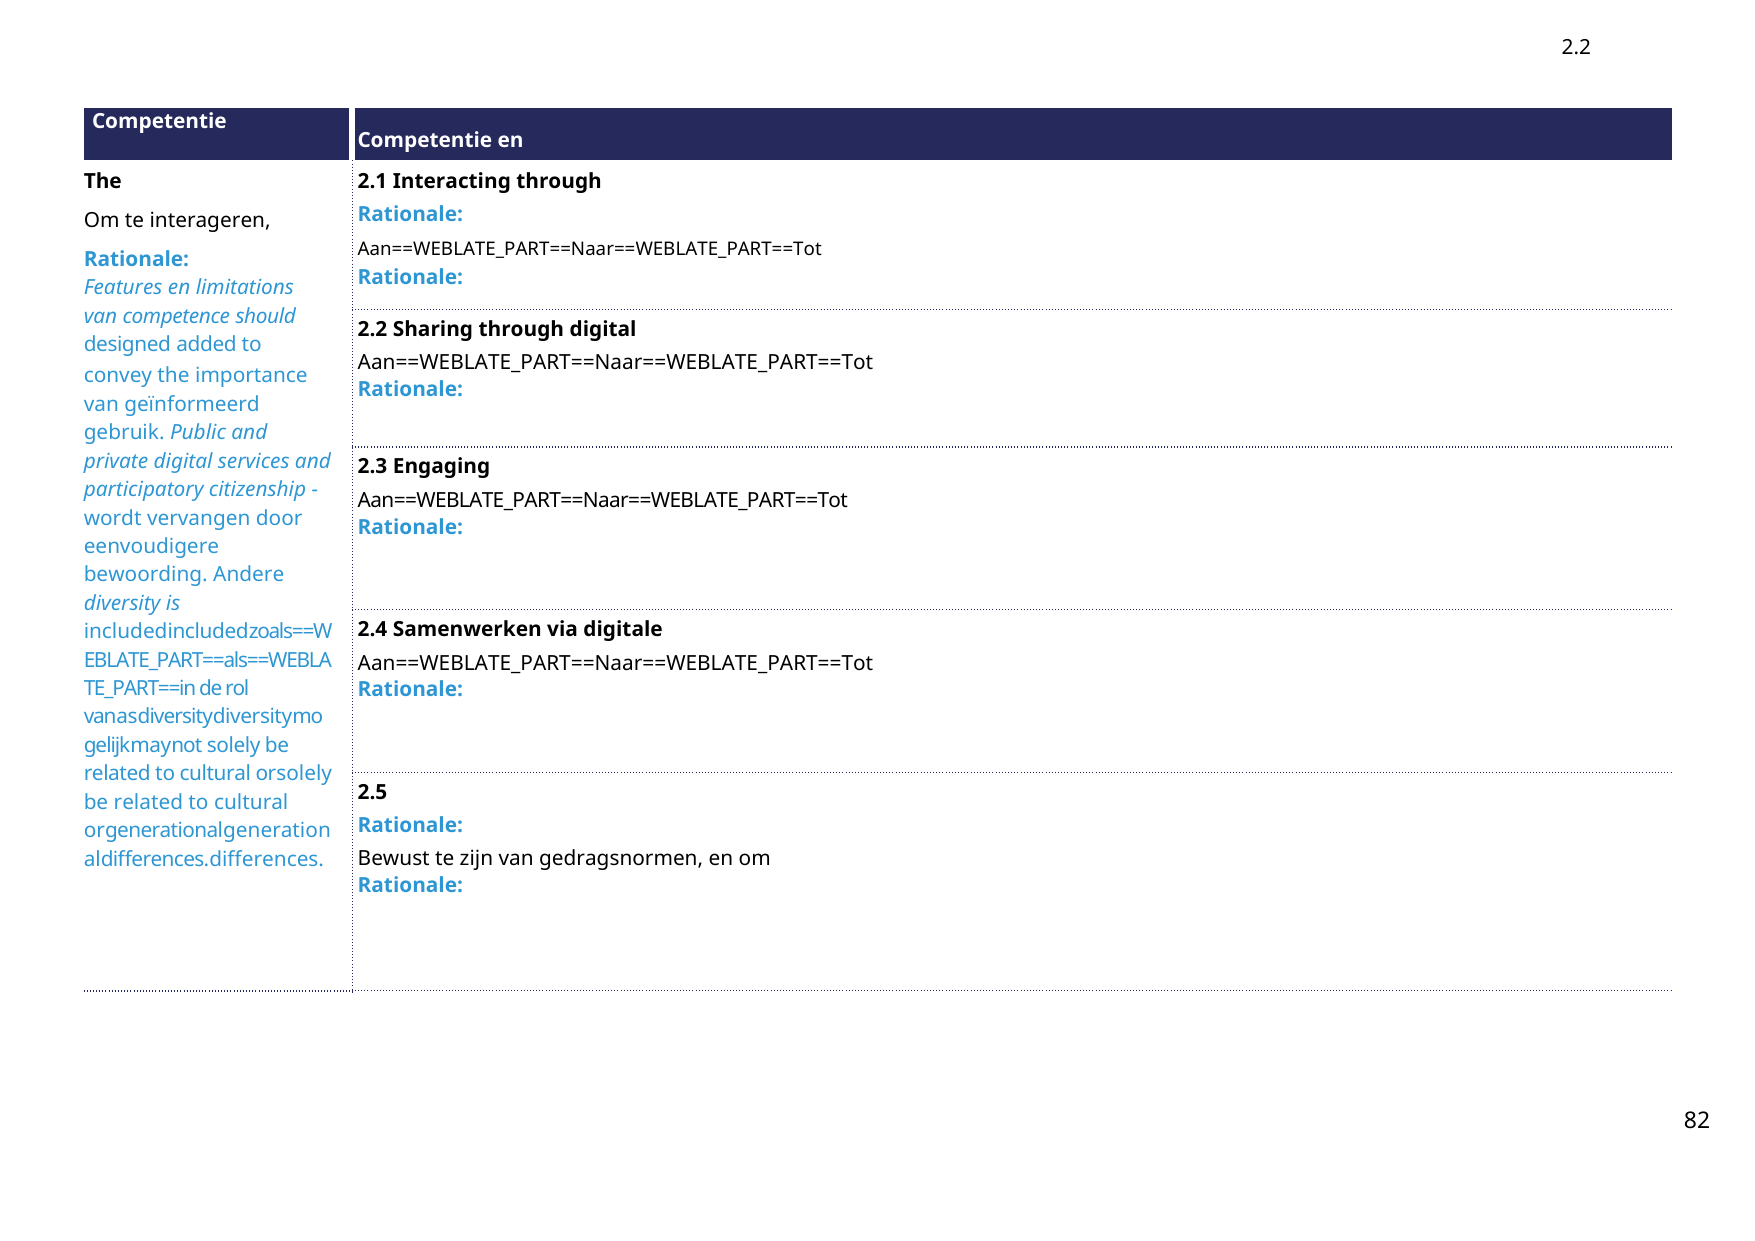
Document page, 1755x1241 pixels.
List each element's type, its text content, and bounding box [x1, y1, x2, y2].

table_header Competentie [84, 108, 349, 160]
table_cell 2.3 Engaging Aan==WEBLATE_PART==Naar==WEBLATE_PART==Tot Rationale: [352, 446, 1672, 609]
table_cell The Om te interageren, Rationale: Features en limitations van competence should designed added to convey the importance van geïnformeerd gebruik. Public and private digital services and participatory citizenship - wordt vervangen door eenvoudigere bewoording. Andere diversity is includedincludedzoals==WEBLATE_PART==als==WEBLATE_PART==in de rol vanasdiversitydiversitymogelijkmaynot solely be related to cultural orsolely be related to cultural orgenerationalgenerationaldifferences.differences. [84, 160, 352, 990]
table_header Competentie en [355, 108, 1672, 160]
table_cell 2.1 Interacting through Rationale: Aan==WEBLATE_PART==Naar==WEBLATE_PART==Tot Rationale: [352, 160, 1672, 309]
table_cell 2.5 Rationale: Bewust te zijn van gedragsnormen, en om Rationale: [352, 772, 1672, 990]
table_cell 2.4 Samenwerken via digitale Aan==WEBLATE_PART==Naar==WEBLATE_PART==Tot Rationale: [352, 609, 1672, 772]
table_cell 2.2 Sharing through digital Aan==WEBLATE_PART==Naar==WEBLATE_PART==Tot Rationale: [352, 309, 1672, 446]
